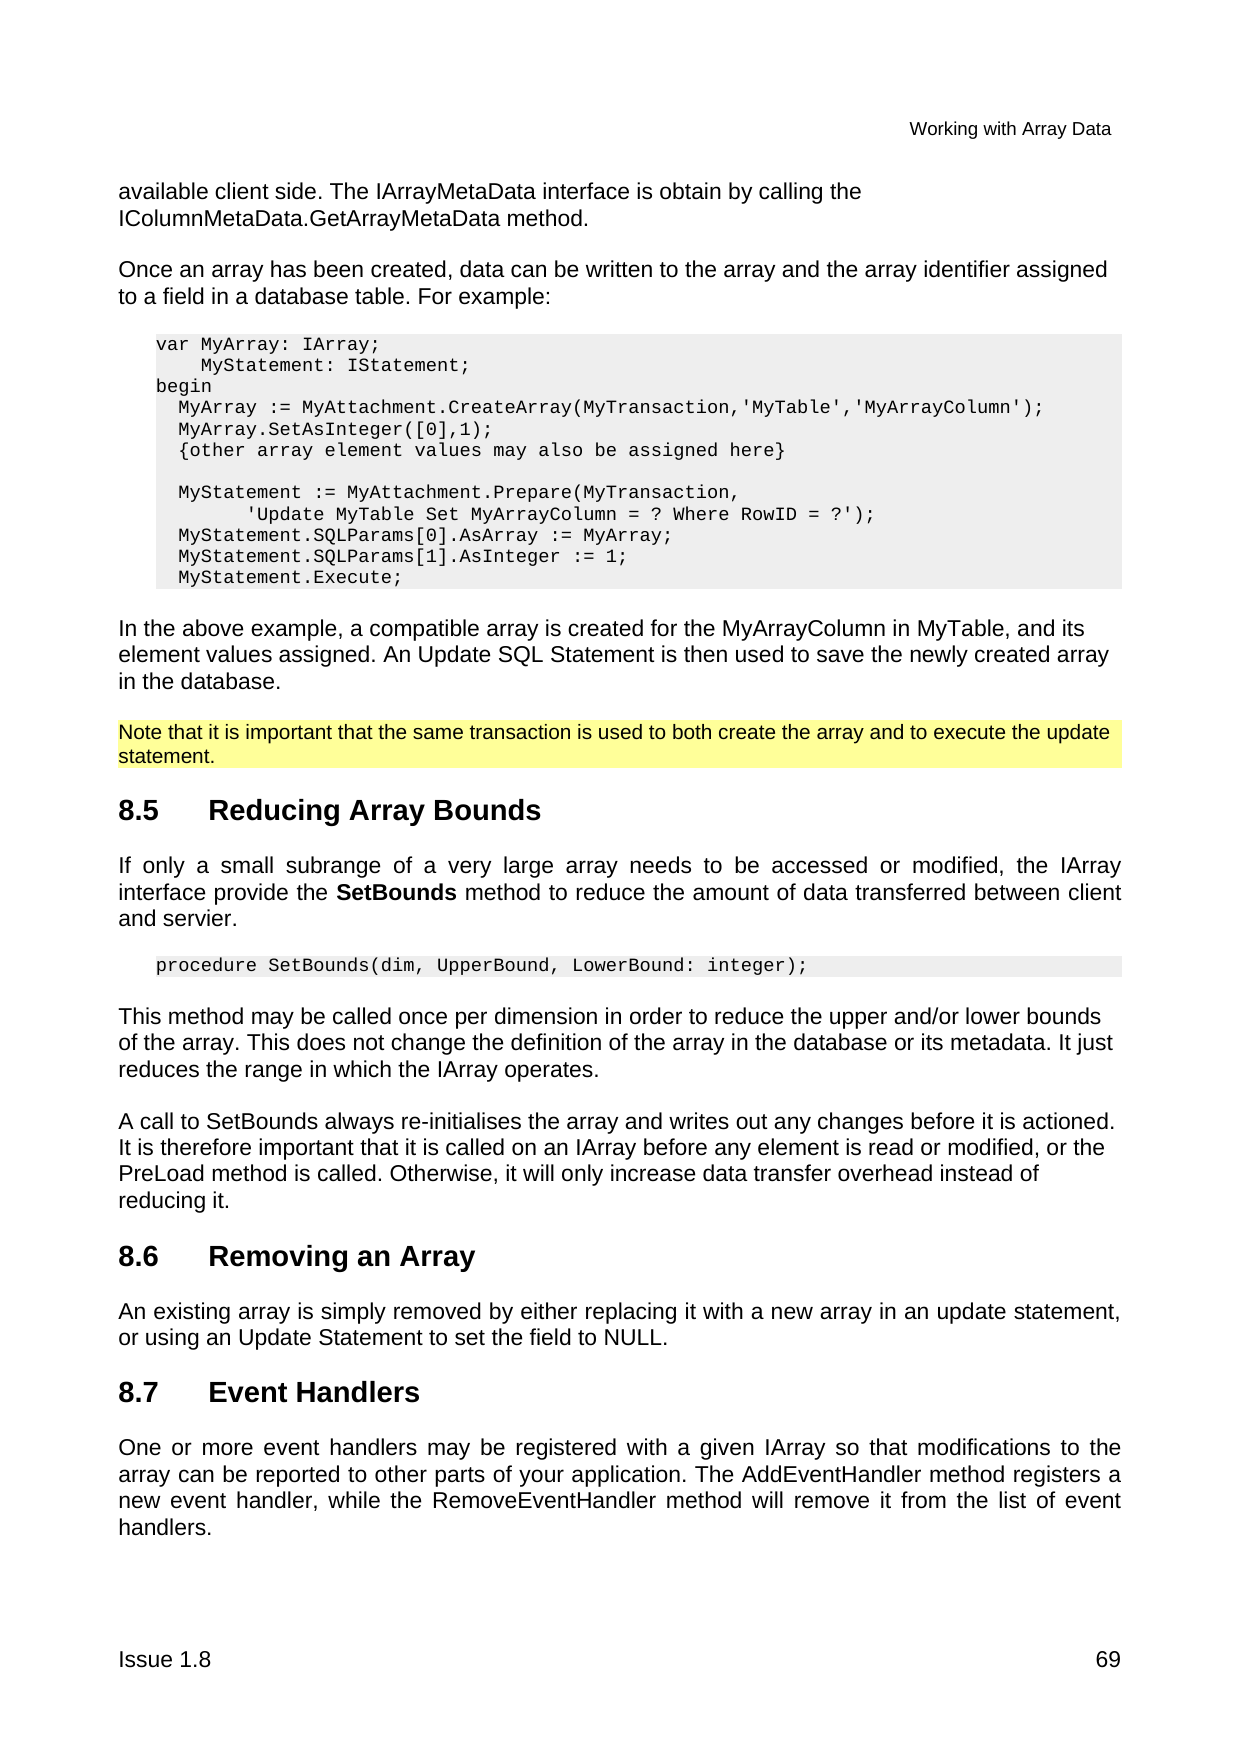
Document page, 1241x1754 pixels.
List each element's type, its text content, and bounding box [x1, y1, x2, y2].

text One or more event handlers may be registered with a given IArray so that modifications to the array can be reported to other parts of your application. The AddEventHandler method registers a new event handler, while the RemoveEventHandler method will remove it from the list of event handlers. [118, 1434, 1122, 1540]
text begin [156, 377, 1122, 398]
subtitle Reducing Array Bounds [118, 793, 1122, 827]
text procedure SetBounds(dim, UpperBound, LowerBound: integer); [156, 956, 1122, 977]
text Once an array has been created, data can be written to the array and the array identifier assigned to a field in a database table. For example: [118, 256, 1122, 309]
text If only a small subrange of a very large array needs to be accessed or modified, the IArray interface provide the SetBounds method to reduce the amount of data transferred between client and servier. [118, 852, 1122, 931]
text An existing array is simply removed by either replacing it with a new array in an update statement, or using an Update Statement to set the field to NULL. [118, 1298, 1122, 1350]
text MyStatement.SQLParams[1].AsInteger := 1; [156, 547, 1122, 568]
text Note that it is important that the same transaction is used to both create the array and to execute the update statement. [118, 720, 1122, 768]
text MyStatement.SQLParams[0].AsArray := MyArray; [156, 526, 1122, 547]
text MyStatement.Execute; [156, 568, 1122, 589]
text {other array element values may also be assigned here} [156, 441, 1122, 462]
text In the above example, a compatible array is created for the MyArrayColumn in MyTable, and its element values assigned. An Update SQL Statement is then used to save the newly created array in the database. [118, 615, 1122, 694]
text var MyArray: IArray; [156, 334, 1122, 356]
text A call to SetBounds always re-initialises the array and writes out any changes before it is actioned. It is therefore important that it is called on an IArray before any element is read or modified, or the PreLoad method is called. Otherwise, it will only increase data transfer overhead instead of reducing it. [118, 1108, 1122, 1213]
subtitle Removing an Array [118, 1238, 1122, 1272]
text available client side. The IArrayMetaData interface is obtain by calling the IColumnMetaData.GetArrayMetaData method. [118, 178, 1122, 231]
text MyArray.SetAsInteger([0],1); [156, 419, 1122, 441]
text MyStatement: IStatement; [156, 356, 1122, 377]
text MyArray := MyAttachment.CreateArray(MyTransaction,'MyTable','MyArrayColumn'); [156, 398, 1122, 419]
text MyStatement := MyAttachment.Prepare(MyTransaction, [156, 483, 1122, 504]
text This method may be called once per dimension in order to reduce the upper and/or lower bounds of the array. This does not change the definition of the array in the database or its metadata. It just reduces the range in which the IArray operates. [118, 1003, 1122, 1082]
subtitle Event Handlers [118, 1375, 1122, 1409]
text 'Update MyTable Set MyArrayColumn = ? Where RowID = ?'); [156, 504, 1122, 526]
